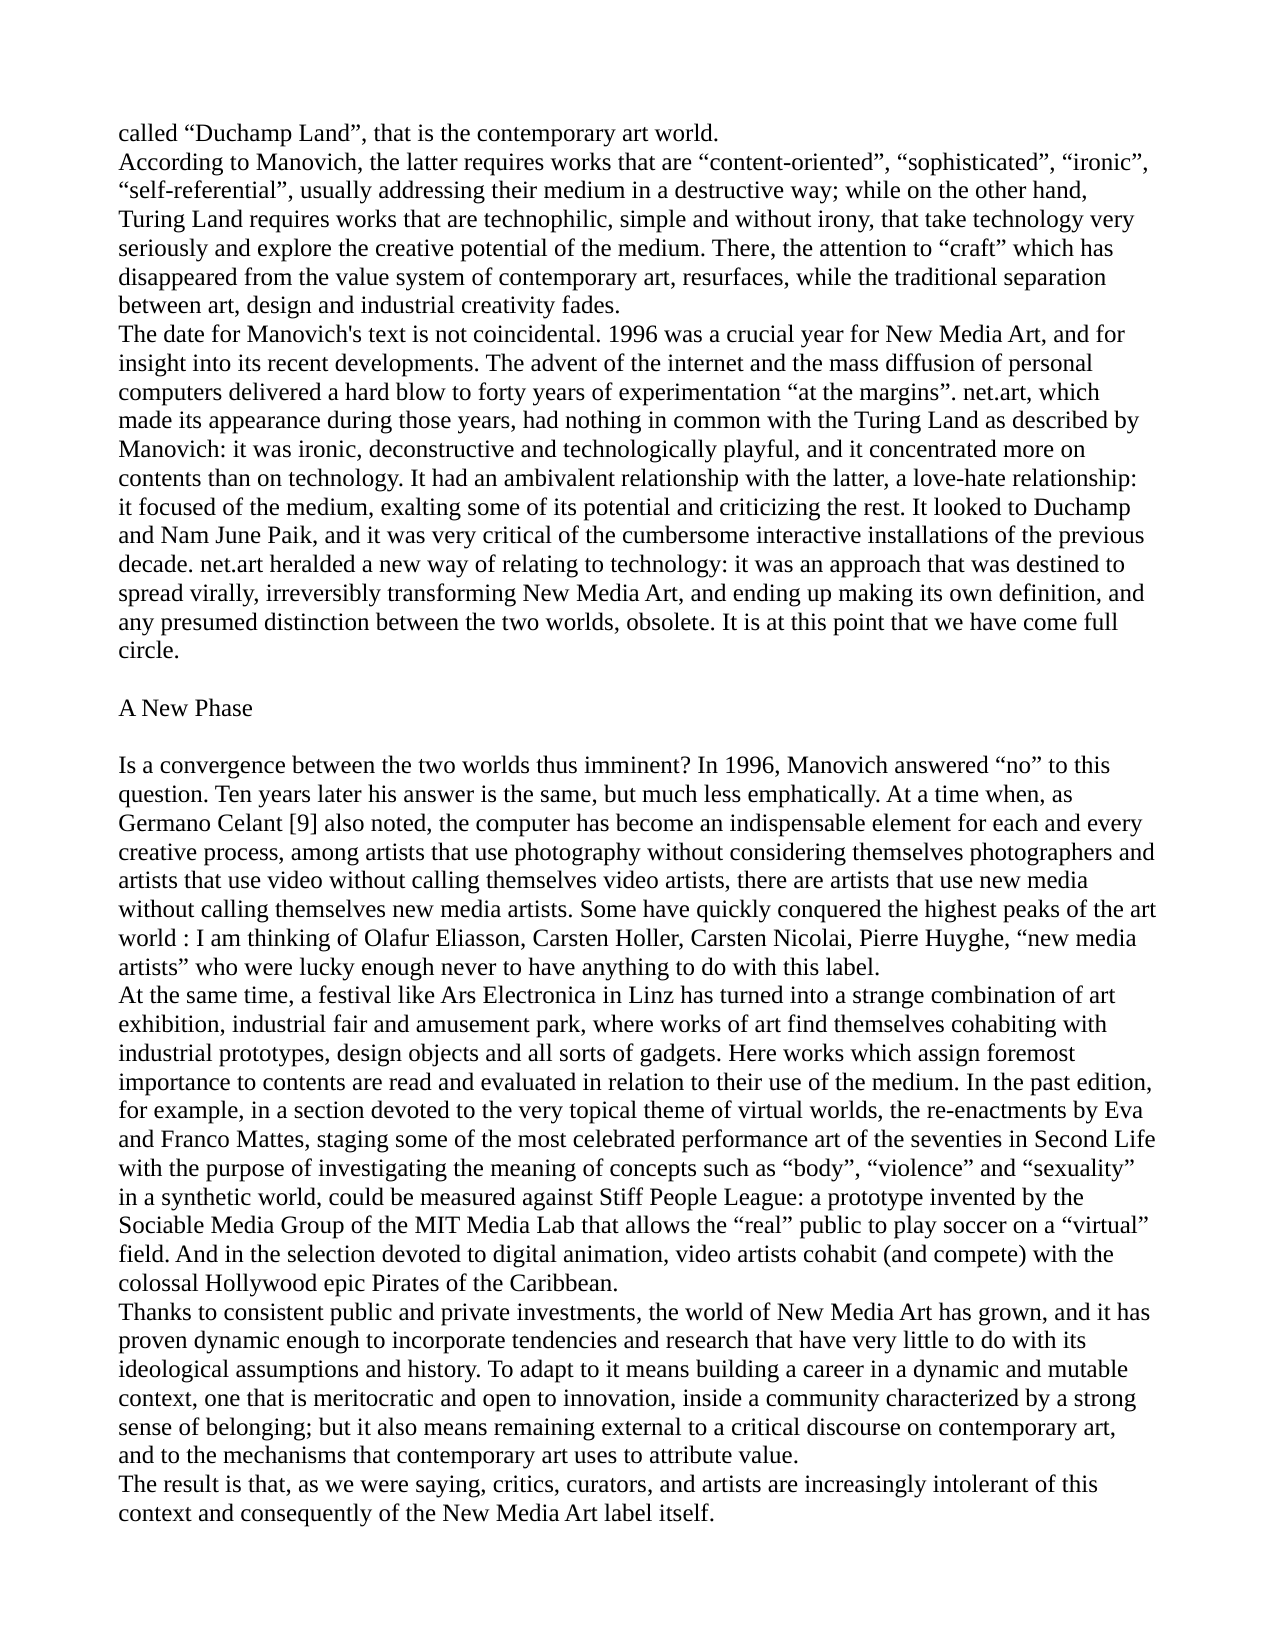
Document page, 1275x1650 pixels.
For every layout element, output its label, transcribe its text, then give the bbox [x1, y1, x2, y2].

text The result is that, as we were saying, critics, curators, and artists are increasingly intolerant of this context and consequently of the New Media Art label itself. [118, 1469, 1157, 1527]
text At the same time, a festival like Ars Electronica in Linz has turned into a strange combination of art exhibition, industrial fair and amusement park, where works of art find themselves cohabiting with industrial prototypes, design objects and all sorts of gadgets. Here works which assign foremost importance to contents are read and evaluated in relation to their use of the medium. In the past edition, for example, in a section devoted to the very topical theme of virtual worlds, the re-enactments by Eva and Franco Mattes, staging some of the most celebrated performance art of the seventies in Second Life with the purpose of investigating the meaning of concepts such as “body”, “violence” and “sexuality” in a synthetic world, could be measured against Stiff People League: a prototype invented by the Sociable Media Group of the MIT Media Lab that allows the “real” public to play soccer on a “virtual” field. And in the selection devoted to digital animation, video artists cohabit (and compete) with the colossal Hollywood epic Pirates of the Caribbean. [118, 981, 1157, 1297]
text Thanks to consistent public and private investments, the world of New Media Art has grown, and it has proven dynamic enough to incorporate tendencies and research that have very little to do with its ideological assumptions and history. To adapt to it means building a career in a dynamic and mutable context, one that is meritocratic and open to innovation, inside a community characterized by a strong sense of belonging; but it also means remaining external to a critical discourse on contemporary art, and to the mechanisms that contemporary art uses to attribute value. [118, 1297, 1157, 1469]
text called “Duchamp Land”, that is the contemporary art world. [118, 118, 1157, 147]
text According to Manovich, the latter requires works that are “content-oriented”, “sophisticated”, “ironic”, “self-referential”, usually addressing their medium in a destructive way; while on the other hand, Turing Land requires works that are technophilic, simple and without irony, that take technology very seriously and explore the creative potential of the medium. There, the attention to “craft” which has disappeared from the value system of contemporary art, resurfaces, while the traditional separation between art, design and industrial creativity fades. [118, 147, 1157, 319]
text The date for Manovich's text is not coincidental. 1996 was a crucial year for New Media Art, and for insight into its recent developments. The advent of the internet and the mass diffusion of personal computers delivered a hard blow to forty years of experimentation “at the margins”. net.art, which made its appearance during those years, had nothing in common with the Turing Land as described by Manovich: it was ironic, deconstructive and technologically playful, and it concentrated more on contents than on technology. It had an ambivalent relationship with the latter, a love-hate relationship: it focused of the medium, exalting some of its potential and criticizing the rest. It looked to Duchamp and Nam June Paik, and it was very critical of the cumbersome interactive installations of the previous decade. net.art heralded a new way of relating to technology: it was an approach that was destined to spread virally, irreversibly transforming New Media Art, and ending up making its own definition, and any presumed distinction between the two worlds, obsolete. It is at this point that we have come full circle. [118, 319, 1157, 664]
text Is a convergence between the two worlds thus imminent? In 1996, Manovich answered “no” to this question. Ten years later his answer is the same, but much less emphatically. At a time when, as Germano Celant [9] also noted, the computer has become an indispensable element for each and every creative process, among artists that use photography without considering themselves photographers and artists that use video without calling themselves video artists, there are artists that use new media without calling themselves new media artists. Some have quickly conquered the highest peaks of the art world : I am thinking of Olafur Eliasson, Carsten Holler, Carsten Nicolai, Pierre Huyghe, “new media artists” who were lucky enough never to have anything to do with this label. [118, 751, 1157, 981]
text A New Phase [118, 693, 1157, 722]
